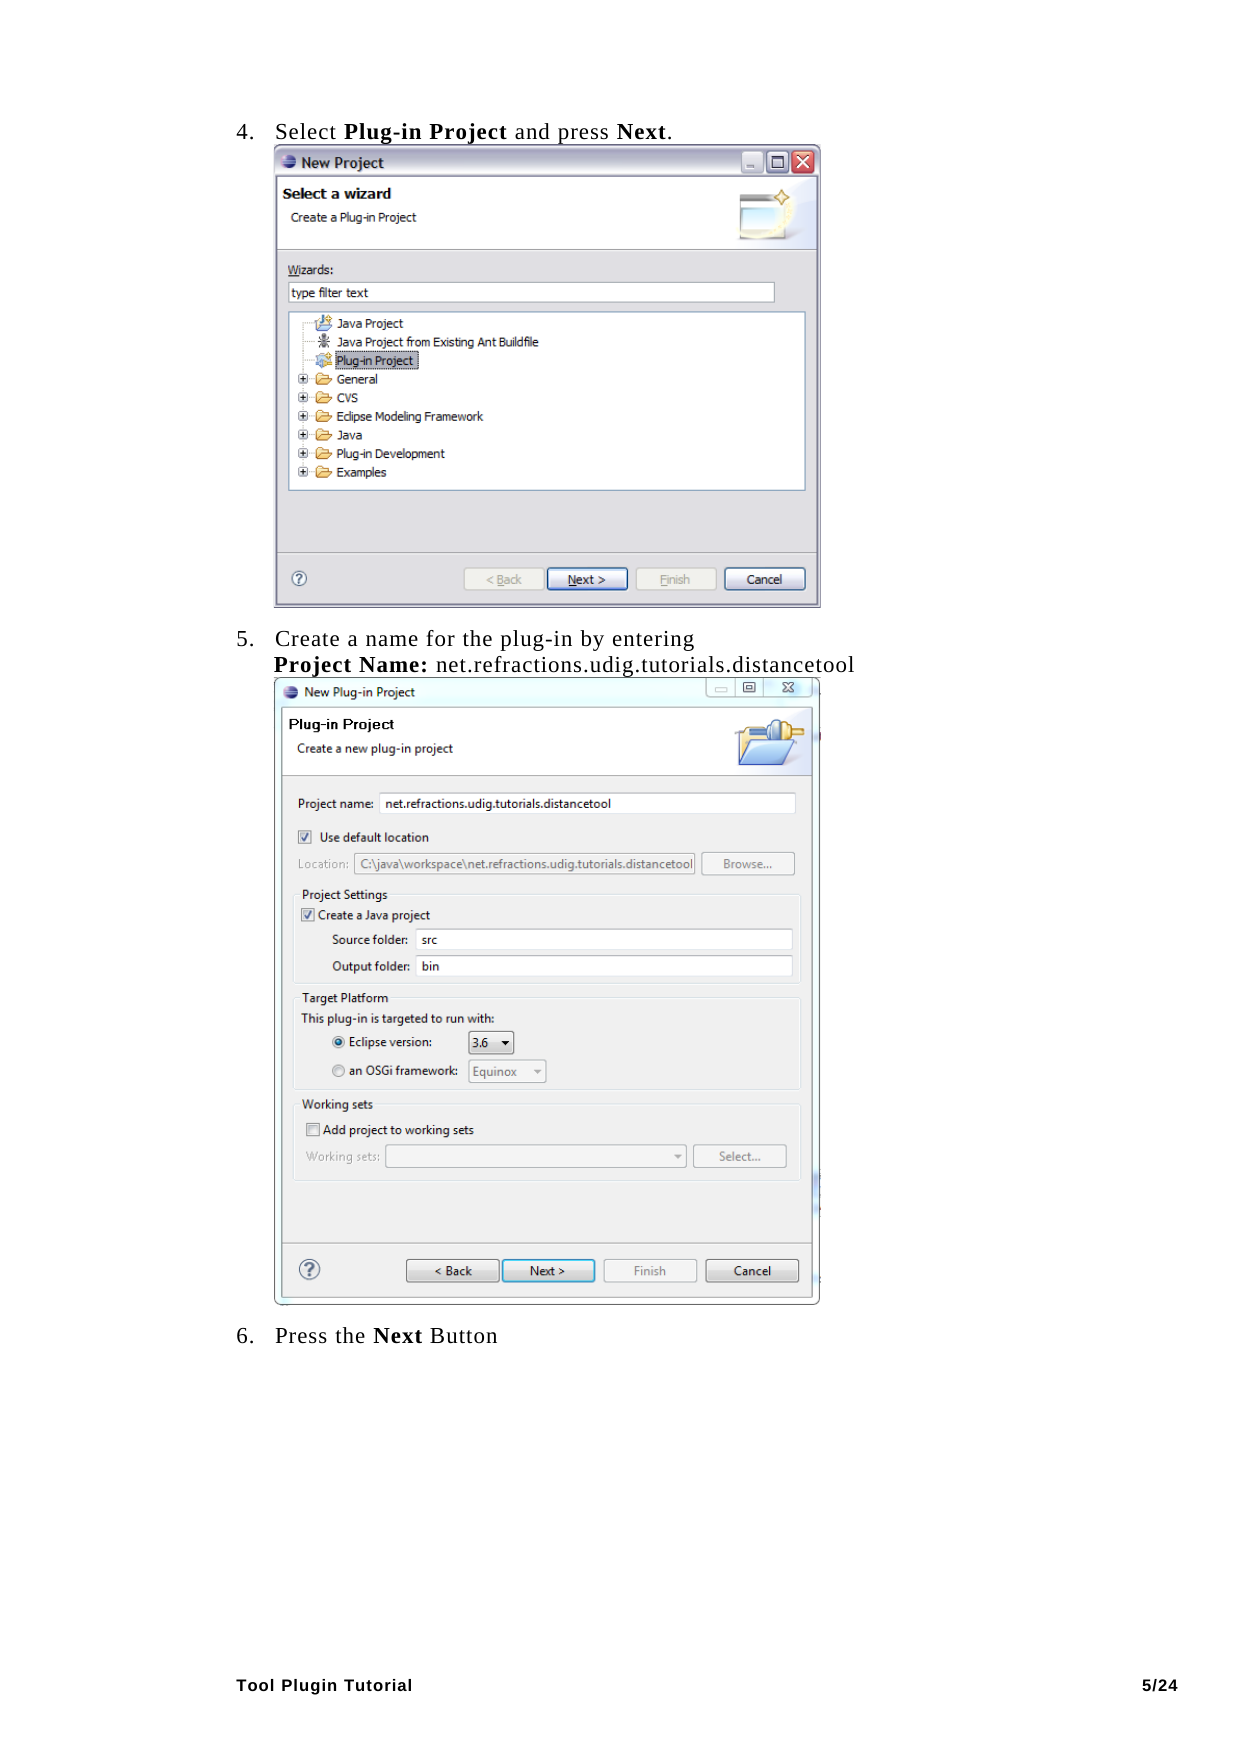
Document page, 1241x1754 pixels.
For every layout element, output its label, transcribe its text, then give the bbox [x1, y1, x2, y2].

list Press the Next Button [236, 1322, 1181, 1348]
picture [273, 677, 821, 1306]
list Select Plug-in Project and press Next. [236, 118, 1181, 144]
list Create a name for the plug-in by entering Project Name: net.refractions.udig.tutorials.distancetool [236, 625, 1181, 677]
picture [273, 144, 821, 608]
